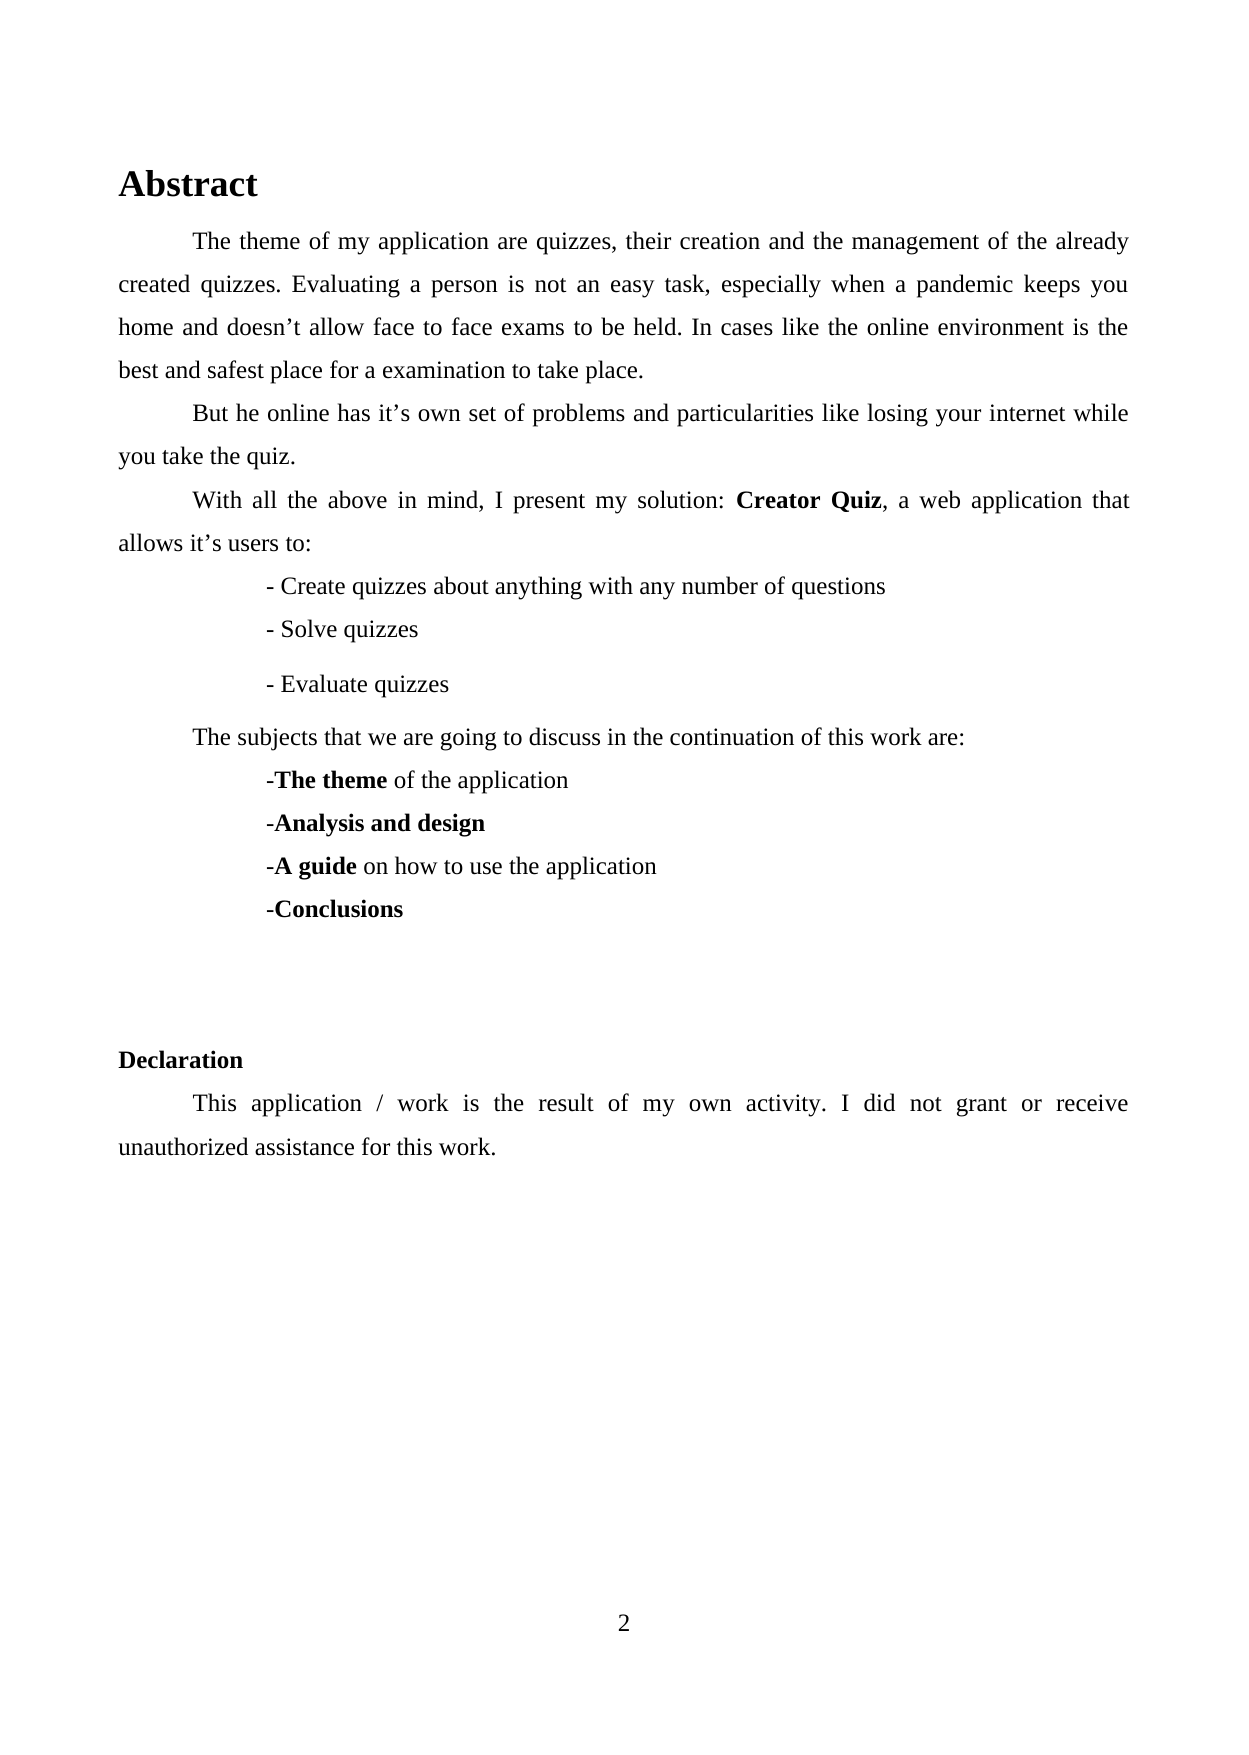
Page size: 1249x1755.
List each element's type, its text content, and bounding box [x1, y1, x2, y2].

text The subjects that we are going to discuss in the continuation of this work are: [118, 722, 1130, 751]
text But he online has it’s own set of problems and particularities like losing your internet while you take the quiz. [118, 398, 1130, 470]
text This application / work is the result of my own activity. I did not grant or receive unauthorized assistance for this work. [118, 1088, 1130, 1160]
text -Analysis and design [118, 808, 1130, 837]
text Declaration [118, 1045, 1130, 1074]
text -A guide on how to use the application [118, 851, 1130, 880]
text The theme of my application are quizzes, their creation and the management of the already created quizzes. Evaluating a person is not an easy task, especially when a pandemic keeps you home and doesn’t allow face to face exams to be held. In cases like the online environment is the best and safest place for a examination to take place. [118, 226, 1130, 384]
text -Conclusions [118, 894, 1130, 923]
text - Create quizzes about anything with any number of questions [118, 571, 1130, 600]
text -The theme of the application [118, 765, 1130, 794]
text - Solve quizzes [118, 614, 1130, 643]
text With all the above in mind, I present my solution: Creator Quiz, a web application that allows it’s users to: [118, 485, 1130, 557]
text Abstract [118, 161, 1130, 204]
text - Evaluate quizzes [118, 657, 1130, 700]
